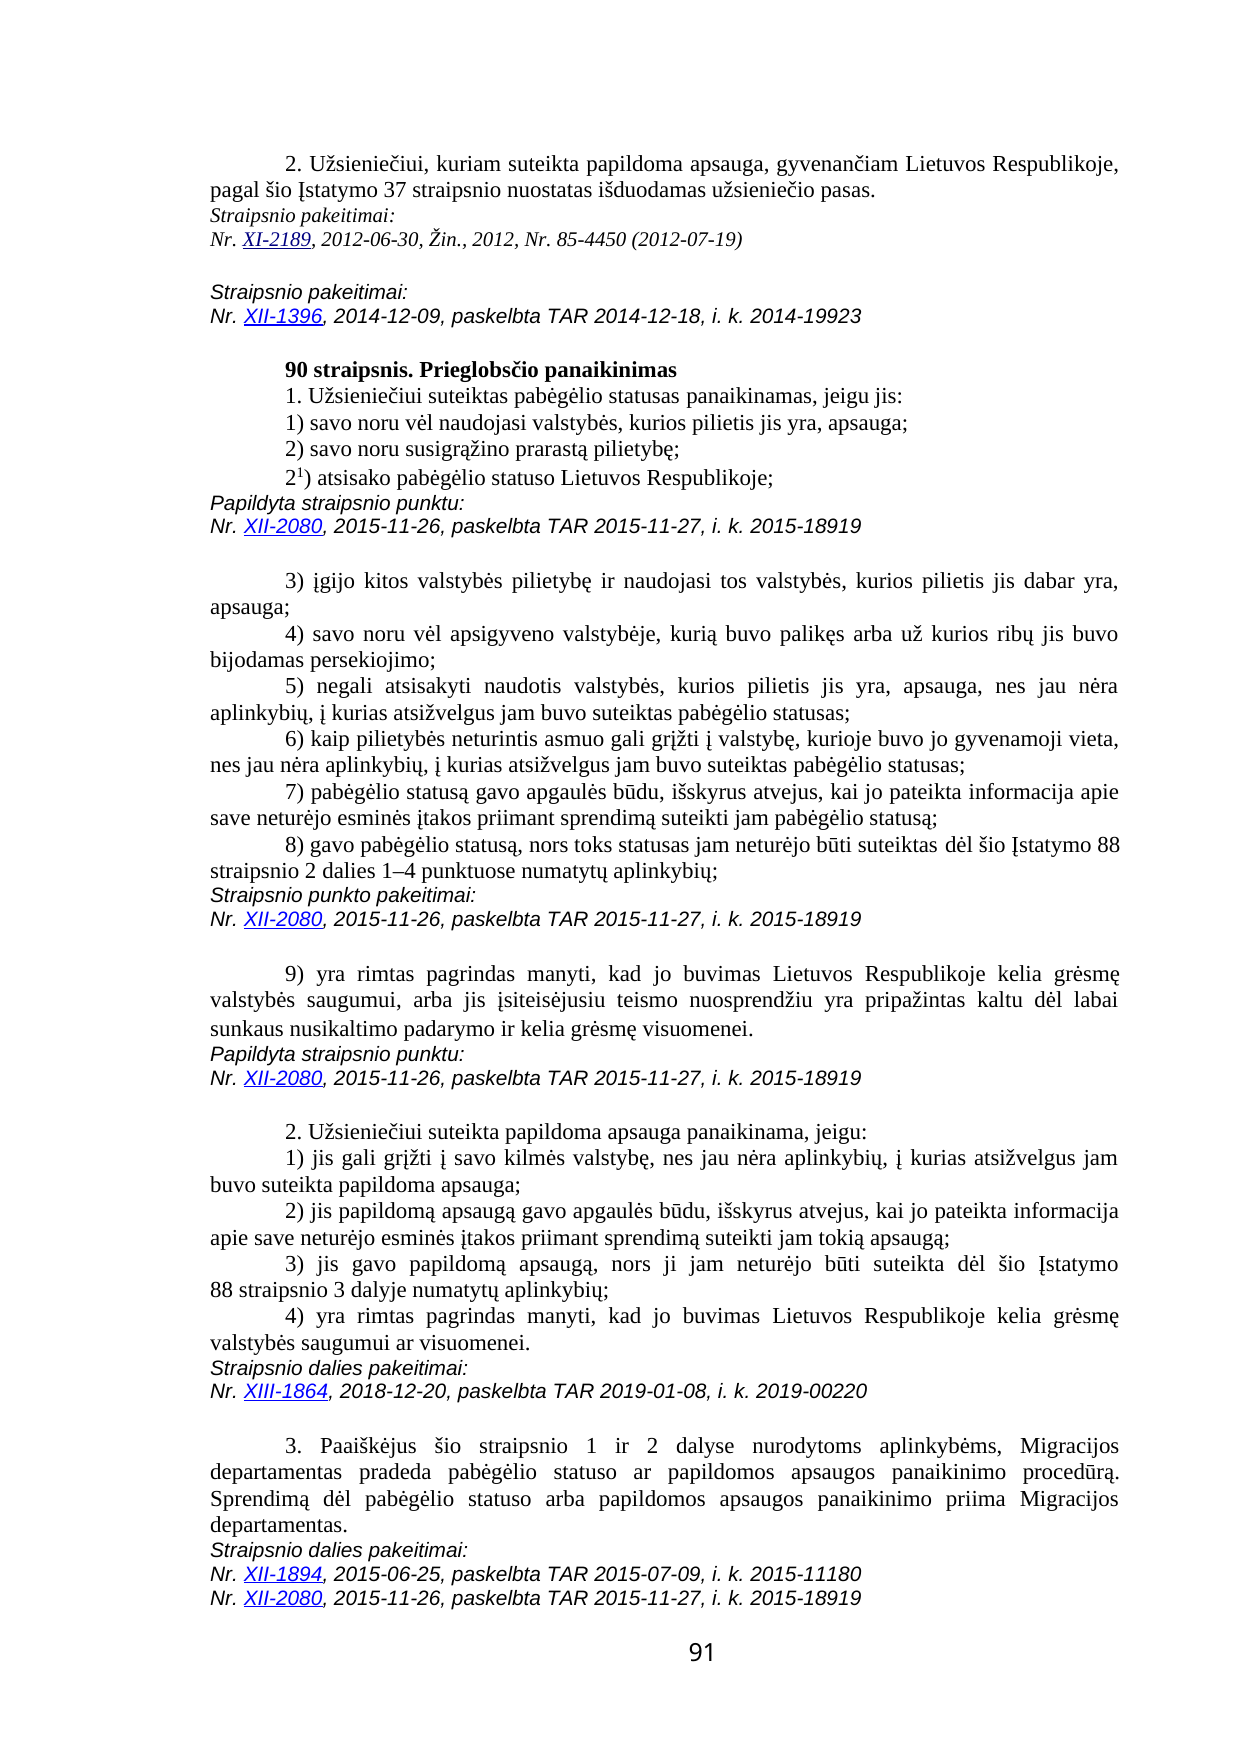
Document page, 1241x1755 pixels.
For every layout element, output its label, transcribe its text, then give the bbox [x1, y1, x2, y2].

text 5) negali atsisakyti naudotis valstybės, kurios pilietis jis yra, apsauga, nes jau nėra aplinkybių, į kurias atsižvelgus jam buvo suteiktas pabėgėlio statusas; [210, 672, 1120, 725]
text 2. Užsieniečiui, kuriam suteikta papildoma apsauga, gyvenančiam Lietuvos Respublikoje, pagal šio Įstatymo 37 straipsnio nuostatas išduodamas užsieniečio pasas. [210, 150, 1120, 203]
text 6) kaip pilietybės neturintis asmuo gali grįžti į valstybę, kurioje buvo jo gyvenamoji vieta, nes jau nėra aplinkybių, į kurias atsižvelgus jam buvo suteiktas pabėgėlio statusas; [210, 725, 1120, 778]
text Straipsnio dalies pakeitimai: [210, 1537, 1120, 1561]
text 4) yra rimtas pagrindas manyti, kad jo buvimas Lietuvos Respublikoje kelia grėsmę valstybės saugumui ar visuomenei. [210, 1303, 1120, 1355]
text 9) yra rimtas pagrindas manyti, kad jo buvimas Lietuvos Respublikoje kelia grėsmę valstybės saugumui, arba jis įsiteisėjusiu teismo nuosprendžiu yra pripažintas kaltu dėl labai sunkaus nusikaltimo padarymo ir kelia grėsmę visuomenei. [210, 960, 1120, 1041]
text 1) savo noru vėl naudojasi valstybės, kurios pilietis jis yra, apsauga; [210, 409, 1120, 435]
text 90 straipsnis. Prieglobsčio panaikinimas [210, 356, 1120, 383]
text Straipsnio punkto pakeitimai: [210, 883, 1120, 907]
text Straipsnio pakeitimai: [210, 279, 1120, 303]
text Nr. XII-2080, 2015-11-26, paskelbta TAR 2015-11-27, i. k. 2015-18919 [210, 907, 1120, 931]
text Nr. XII-2080, 2015-11-26, paskelbta TAR 2015-11-27, i. k. 2015-18919 [210, 1065, 1120, 1089]
text Nr. XII-1894, 2015-06-25, paskelbta TAR 2015-07-09, i. k. 2015-11180 [210, 1561, 1120, 1585]
text 1) jis gali grįžti į savo kilmės valstybę, nes jau nėra aplinkybių, į kurias atsižvelgus jam buvo suteikta papildoma apsauga; [210, 1144, 1120, 1197]
text Nr. XIII-1864, 2018-12-20, paskelbta TAR 2019-01-08, i. k. 2019-00220 [210, 1379, 1120, 1403]
text 2. Užsieniečiui suteikta papildoma apsauga panaikinama, jeigu: [210, 1118, 1120, 1144]
text Nr. XII-2080, 2015-11-26, paskelbta TAR 2015-11-27, i. k. 2015-18919 [210, 514, 1120, 538]
text Nr. XII-1396, 2014-12-09, paskelbta TAR 2014-12-18, i. k. 2014-19923 [210, 303, 1120, 327]
text 4) savo noru vėl apsigyveno valstybėje, kurią buvo palikęs arba už kurios ribų jis buvo bijodamas persekiojimo; [210, 620, 1120, 672]
text Straipsnio dalies pakeitimai: [210, 1355, 1120, 1379]
text 3) jis gavo papildomą apsaugą, nors ji jam neturėjo būti suteikta dėl šio Įstatymo 88 straipsnio 3 dalyje numatytų aplinkybių; [210, 1250, 1120, 1303]
text Straipsnio pakeitimai: [210, 203, 1120, 227]
text 8) gavo pabėgėlio statusą, nors toks statusas jam neturėjo būti suteiktas dėl šio Įstatymo 88 straipsnio 2 dalies 1–4 punktuose numatytų aplinkybių; [210, 831, 1120, 883]
text 21) atsisako pabėgėlio statuso Lietuvos Respublikoje; [210, 462, 1120, 490]
text 2) savo noru susigrąžino prarastą pilietybę; [210, 435, 1120, 462]
text 7) pabėgėlio statusą gavo apgaulės būdu, išskyrus atvejus, kai jo pateikta informacija apie save neturėjo esminės įtakos priimant sprendimą suteikti jam pabėgėlio statusą; [210, 778, 1120, 831]
text Papildyta straipsnio punktu: [210, 490, 1120, 514]
text Nr. XI-2189, 2012-06-30, Žin., 2012, Nr. 85-4450 (2012-07-19) [210, 227, 1120, 251]
text 2) jis papildomą apsaugą gavo apgaulės būdu, išskyrus atvejus, kai jo pateikta informacija apie save neturėjo esminės įtakos priimant sprendimą suteikti jam tokią apsaugą; [210, 1197, 1120, 1250]
text 3) įgijo kitos valstybės pilietybę ir naudojasi tos valstybės, kurios pilietis jis dabar yra, apsauga; [210, 567, 1120, 620]
text 1. Užsieniečiui suteiktas pabėgėlio statusas panaikinamas, jeigu jis: [210, 383, 1120, 409]
text 3. Paaiškėjus šio straipsnio 1 ir 2 dalyse nurodytoms aplinkybėms, Migracijos departamentas pradeda pabėgėlio statuso ar papildomos apsaugos panaikinimo procedūrą. Sprendimą dėl pabėgėlio statuso arba papildomos apsaugos panaikinimo priima Migracijos departamentas. [210, 1432, 1120, 1537]
text Nr. XII-2080, 2015-11-26, paskelbta TAR 2015-11-27, i. k. 2015-18919 [210, 1585, 1120, 1609]
text Papildyta straipsnio punktu: [210, 1041, 1120, 1065]
